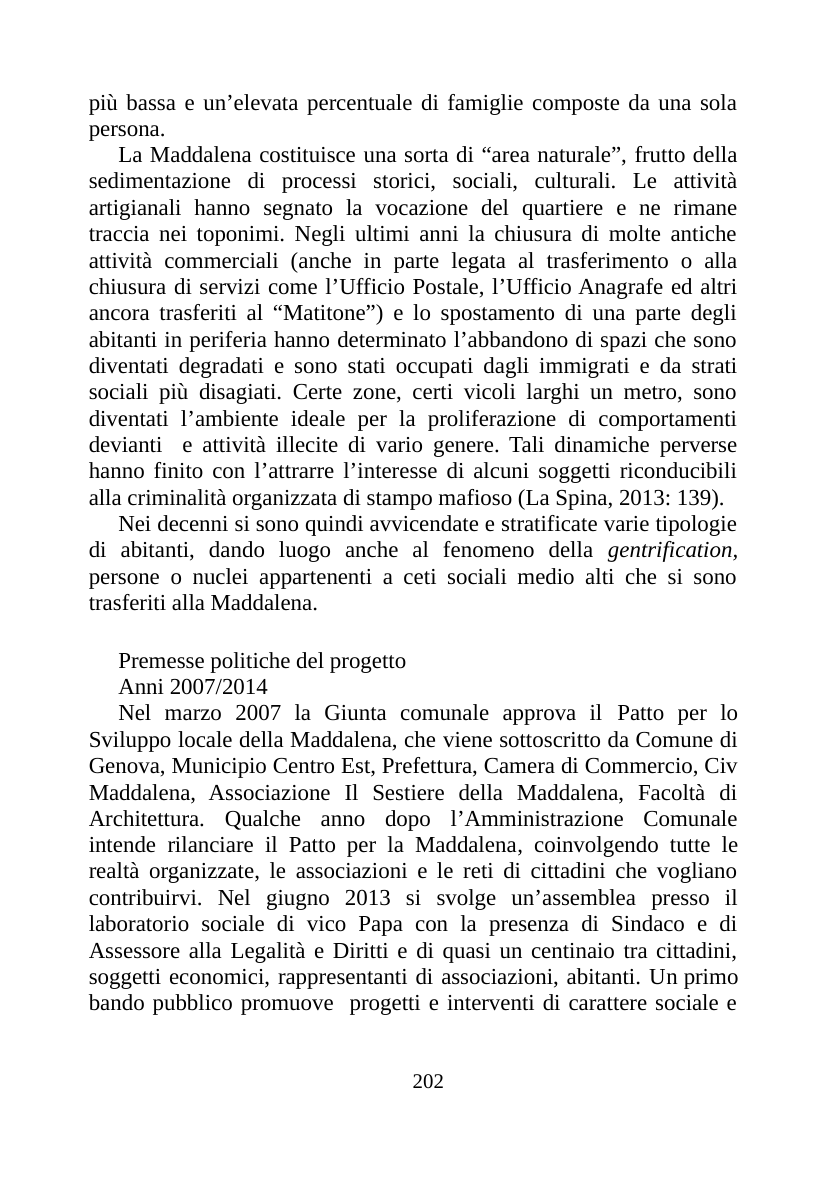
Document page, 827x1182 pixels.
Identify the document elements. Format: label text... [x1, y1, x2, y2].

text più bassa e un’elevata percentuale di famiglie composte da una sola persona. [88, 88, 738, 141]
text La Maddalena costituisce una sorta di “area naturale”, frutto della sedimentazione di processi storici, sociali, culturali. Le attività artigianali hanno segnato la vocazione del quartiere e ne rimane traccia nei toponimi. Negli ultimi anni la chiusura di molte antiche attività commerciali (anche in parte legata al trasferimento o alla chiusura di servizi come l’Ufficio Postale, l’Ufficio Anagrafe ed altri ancora trasferiti al “Matitone”) e lo spostamento di una parte degli abitanti in periferia hanno determinato l’abbandono di spazi che sono diventati degradati e sono stati occupati dagli immigrati e da strati sociali più disagiati. Certe zone, certi vicoli larghi un metro, sono diventati l’ambiente ideale per la proliferazione di comportamenti devianti e attività illecite di vario genere. Tali dinamiche perverse hanno finito con l’attrarre l’interesse di alcuni soggetti riconducibili alla criminalità organizzata di stampo mafioso (La Spina, 2013: 139). [88, 141, 738, 510]
text Nei decenni si sono quindi avvicendate e stratificate varie tipologie di abitanti, dando luogo anche al fenomeno della gentrification, persone o nuclei appartenenti a ceti sociali medio alti che si sono trasferiti alla Maddalena. [88, 510, 738, 616]
text Nel marzo 2007 la Giunta comunale approva il Patto per lo Sviluppo locale della Maddalena, che viene sottoscritto da Comune di Genova, Municipio Centro Est, Prefettura, Camera di Commercio, Civ Maddalena, Associazione Il Sestiere della Maddalena, Facoltà di Architettura. Qualche anno dopo l’Amministrazione Comunale intende rilanciare il Patto per la Maddalena, coinvolgendo tutte le realtà organizzate, le associazioni e le reti di cittadini che vogliano contribuirvi. Nel giugno 2013 si svolge un’assemblea presso il laboratorio sociale di vico Papa con la presenza di Sindaco e di Assessore alla Legalità e Diritti e di quasi un centinaio tra cittadini, soggetti economici, rappresentanti di associazioni, abitanti. Un primo bando pubblico promuove progetti e interventi di carattere sociale e [88, 699, 738, 1016]
text Anni 2007/2014 [88, 673, 738, 699]
text Premesse politiche del progetto [88, 647, 738, 673]
